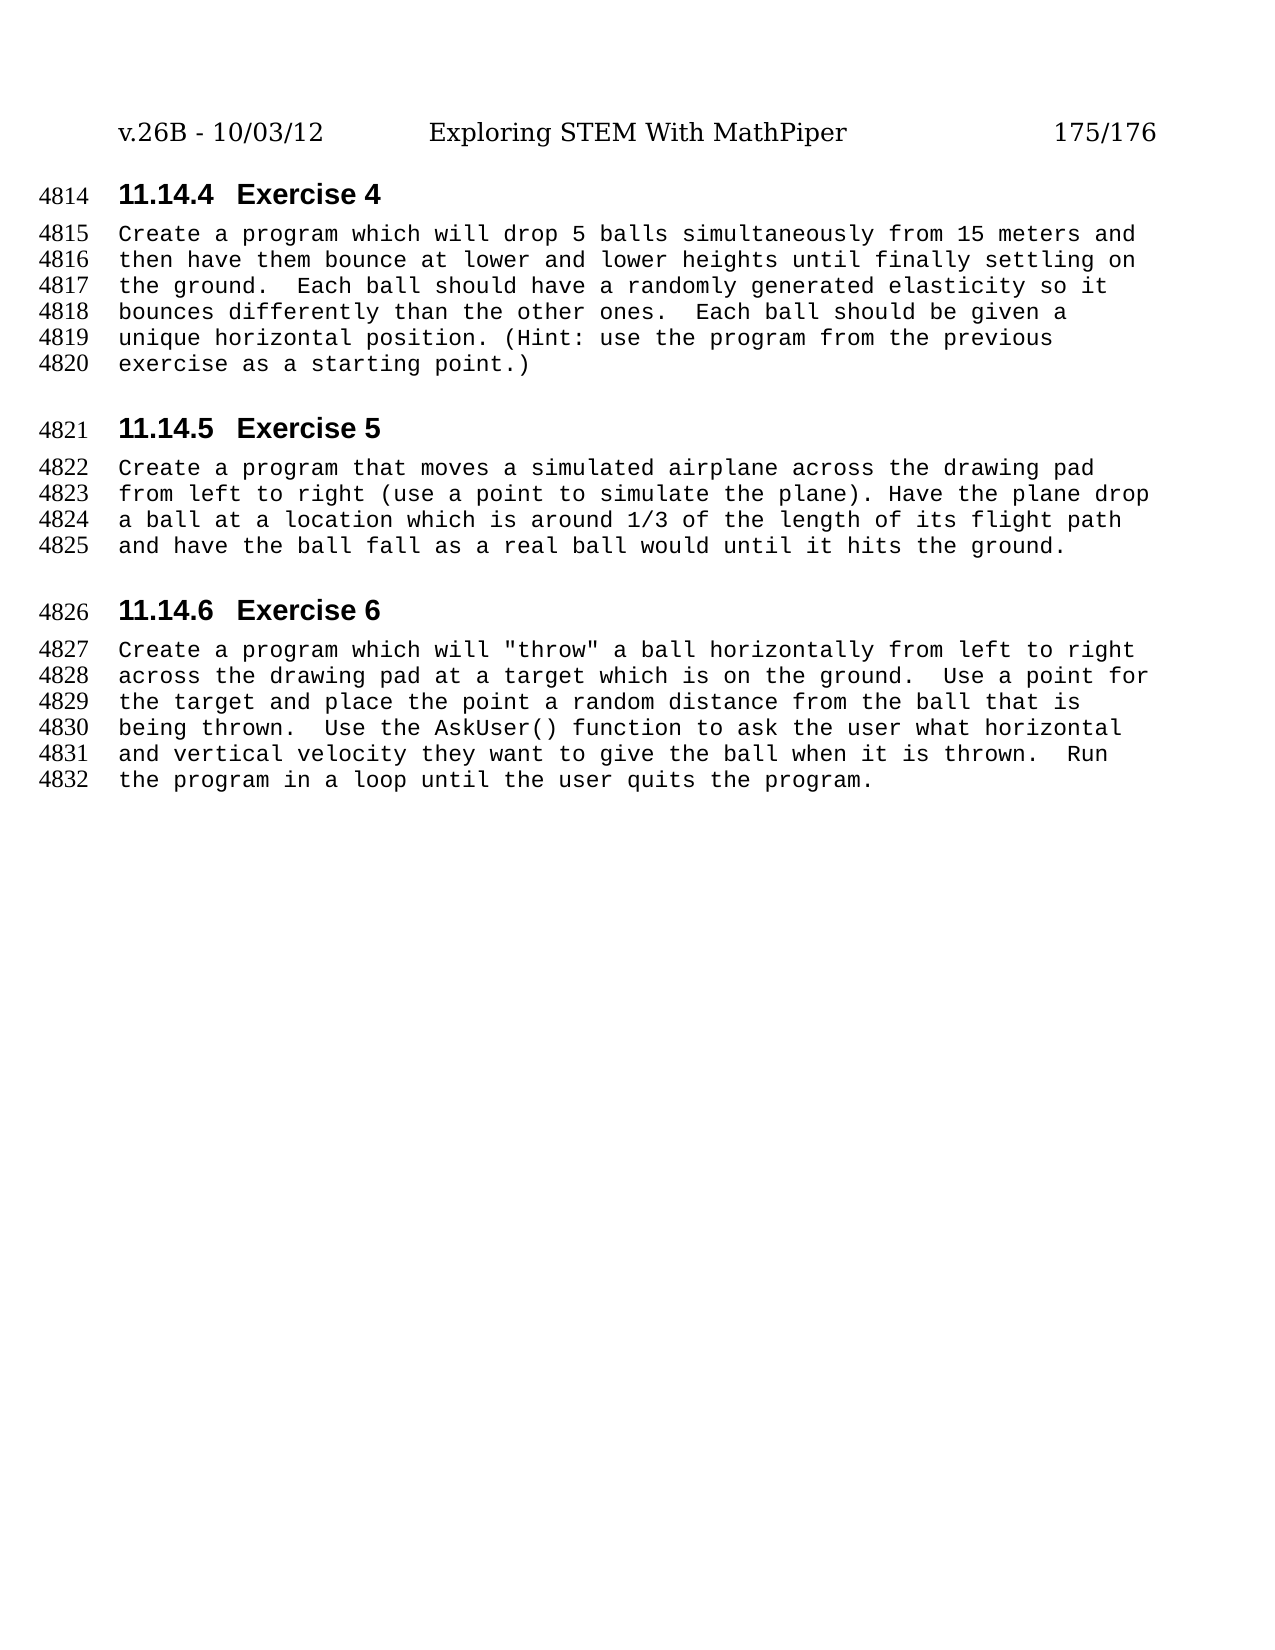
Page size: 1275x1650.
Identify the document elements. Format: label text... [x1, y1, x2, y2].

text Create a program that moves a simulated airplane across the drawing pad from left to right (use a point to simulate the plane). Have the plane drop a ball at a location which is around 1/3 of the length of its flight path and have the ball fall as a real ball would until it hits the ground. [118, 456, 1157, 560]
text Create a program which will drop 5 balls simultaneously from 15 meters and then have them bounce at lower and lower heights until finally settling on the ground. Each ball should have a randomly generated elasticity so it bounces differently than the other ones. Each ball should be given a unique horizontal position. (Hint: use the program from the previous exercise as a starting point.) [118, 222, 1157, 378]
subtitle Exercise 5 [118, 411, 1157, 444]
subtitle Exercise 4 [118, 177, 1157, 210]
text Create a program which will "throw" a ball horizontally from left to right across the drawing pad at a target which is on the ground. Use a point for the target and place the point a random distance from the ball that is being thrown. Use the AskUser() function to ask the user what horizontal and vertical velocity they want to give the ball when it is thrown. Run the program in a loop until the user quits the program. [118, 639, 1157, 794]
subtitle Exercise 6 [118, 593, 1157, 627]
